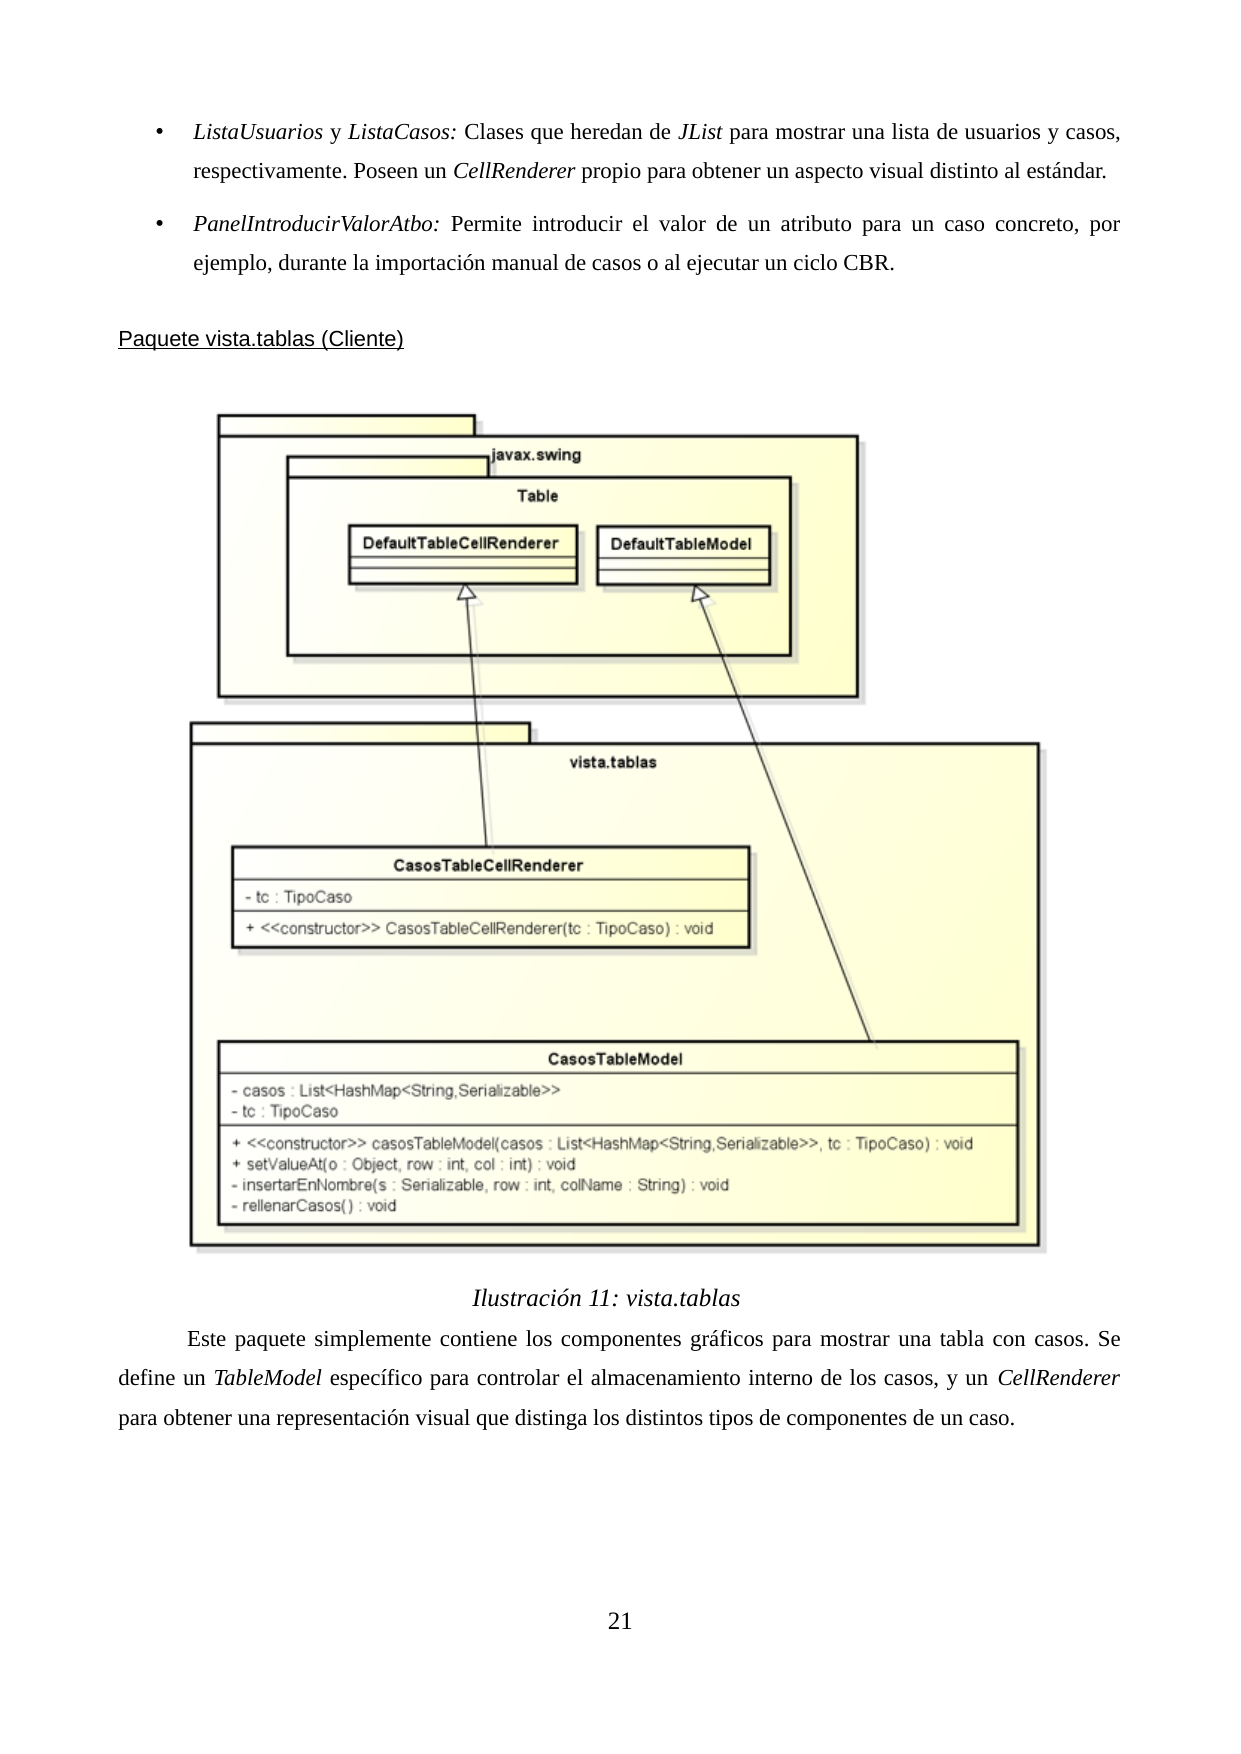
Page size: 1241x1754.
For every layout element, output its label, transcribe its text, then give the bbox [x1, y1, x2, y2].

list ListaUsuarios y ListaCasos: Clases que heredan de JList para mostrar una lista de usuarios y casos, respectivamente. Poseen un CellRenderer propio para obtener un aspecto visual distinto al estándar. [156, 118, 1122, 184]
text Este paquete simplemente contiene los componentes gráficos para mostrar una tabla con casos. Se define un TableModel específico para controlar el almacenamiento interno de los casos, y un CellRenderer para obtener una representación visual que distinga los distintos tipos de componentes de un caso. [118, 1283, 1122, 1430]
subtitle Paquete vista.tablas (Cliente) [118, 326, 1122, 351]
picture [148, 407, 1068, 1283]
subtitle [148, 395, 1067, 407]
text Ilustración 11: vista.tablas [148, 1283, 1067, 1311]
list PanelIntroducirValorAtbo: Permite introducir el valor de un atributo para un caso concreto, por ejemplo, durante la importación manual de casos o al ejecutar un ciclo CBR. [156, 209, 1122, 275]
